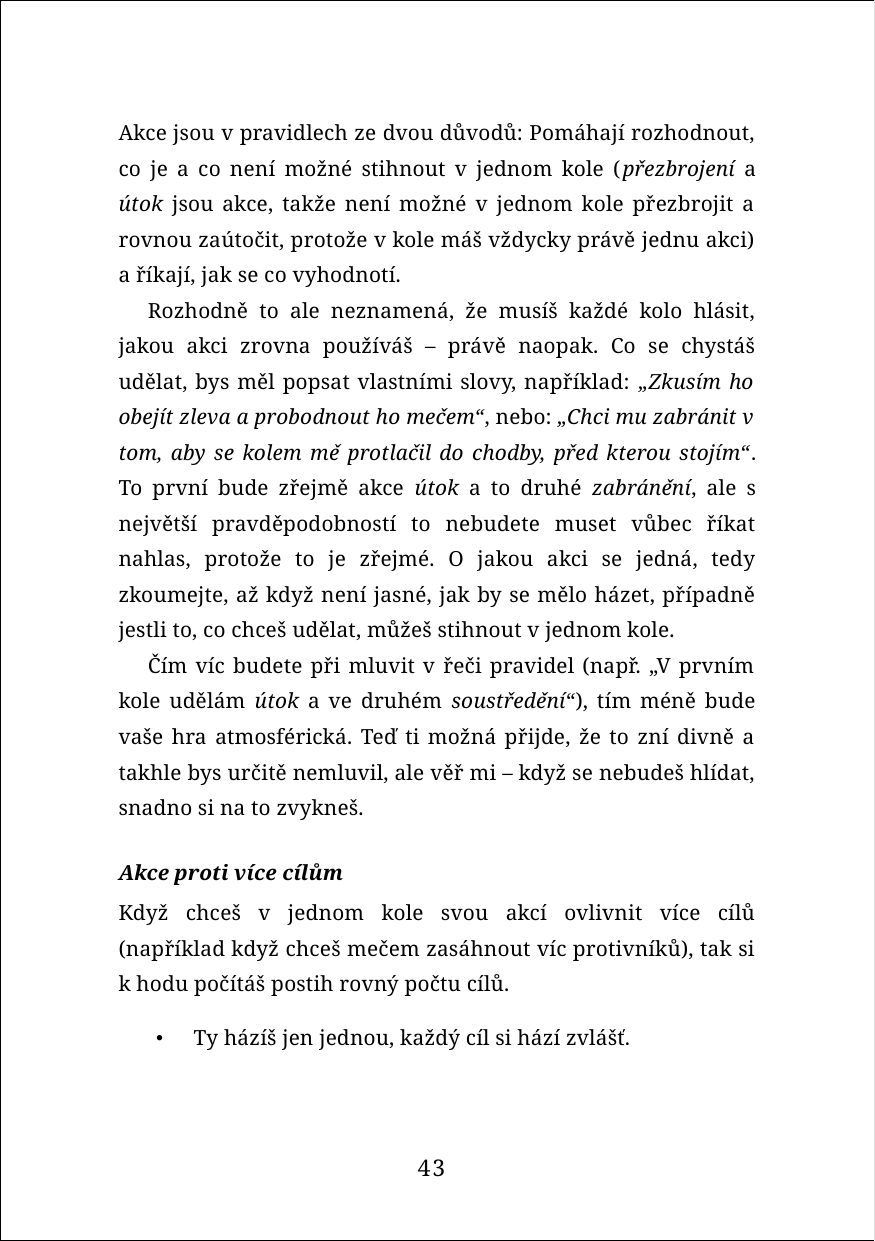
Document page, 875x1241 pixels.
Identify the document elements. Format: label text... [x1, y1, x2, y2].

list Ty házíš jen jednou, každý cíl si hází zvlášť. [156, 1023, 756, 1051]
text Když chceš v jednom kole svou akcí ovlivnit více cílů (například když chceš mečem zasáhnout víc protivníků), tak si k hodu počítáš postih rovný počtu cílů. [118, 898, 756, 998]
subtitle Akce proti více cílům [118, 858, 756, 887]
text Akce jsou v pravidlech ze dvou důvodů: Pomáhají rozhodnout, co je a co není možné stihnout v jednom kole (přezbrojení a útok jsou akce, takže není možné v jednom kole přezbrojit a rovnou zaútočit, protože v kole máš vždycky právě jednu akci) a říkají, jak se co vyhodnotí. Rozhodně to ale neznamená, že musíš každé kolo hlásit, jakou akci zrovna používáš – právě naopak. Co se chystáš udělat, bys měl popsat vlastními slovy, například: „Zkusím ho obejít zleva a probodnout ho mečem“, nebo: „Chci mu zabránit v tom, aby se kolem mě protlačil do chodby, před kterou stojím“. To první bude zřejmě akce útok a to druhé zabránění, ale s největší pravděpodobností to nebudete muset vůbec říkat nahlas, protože to je zřejmé. O jakou akci se jedná, tedy zkoumejte, až když není jasné, jak by se mělo házet, případně jestli to, co chceš udělat, můžeš stihnout v jednom kole. Čím víc budete při mluvit v řeči pravidel (např. „V prvním kole udělám útok a ve druhém soustředění“), tím méně bude vaše hra atmosférická. Teď ti možná přijde, že to zní divně a takhle bys určitě nemluvil, ale věř mi – když se nebudeš hlídat, snadno si na to zvykneš. [118, 118, 756, 822]
